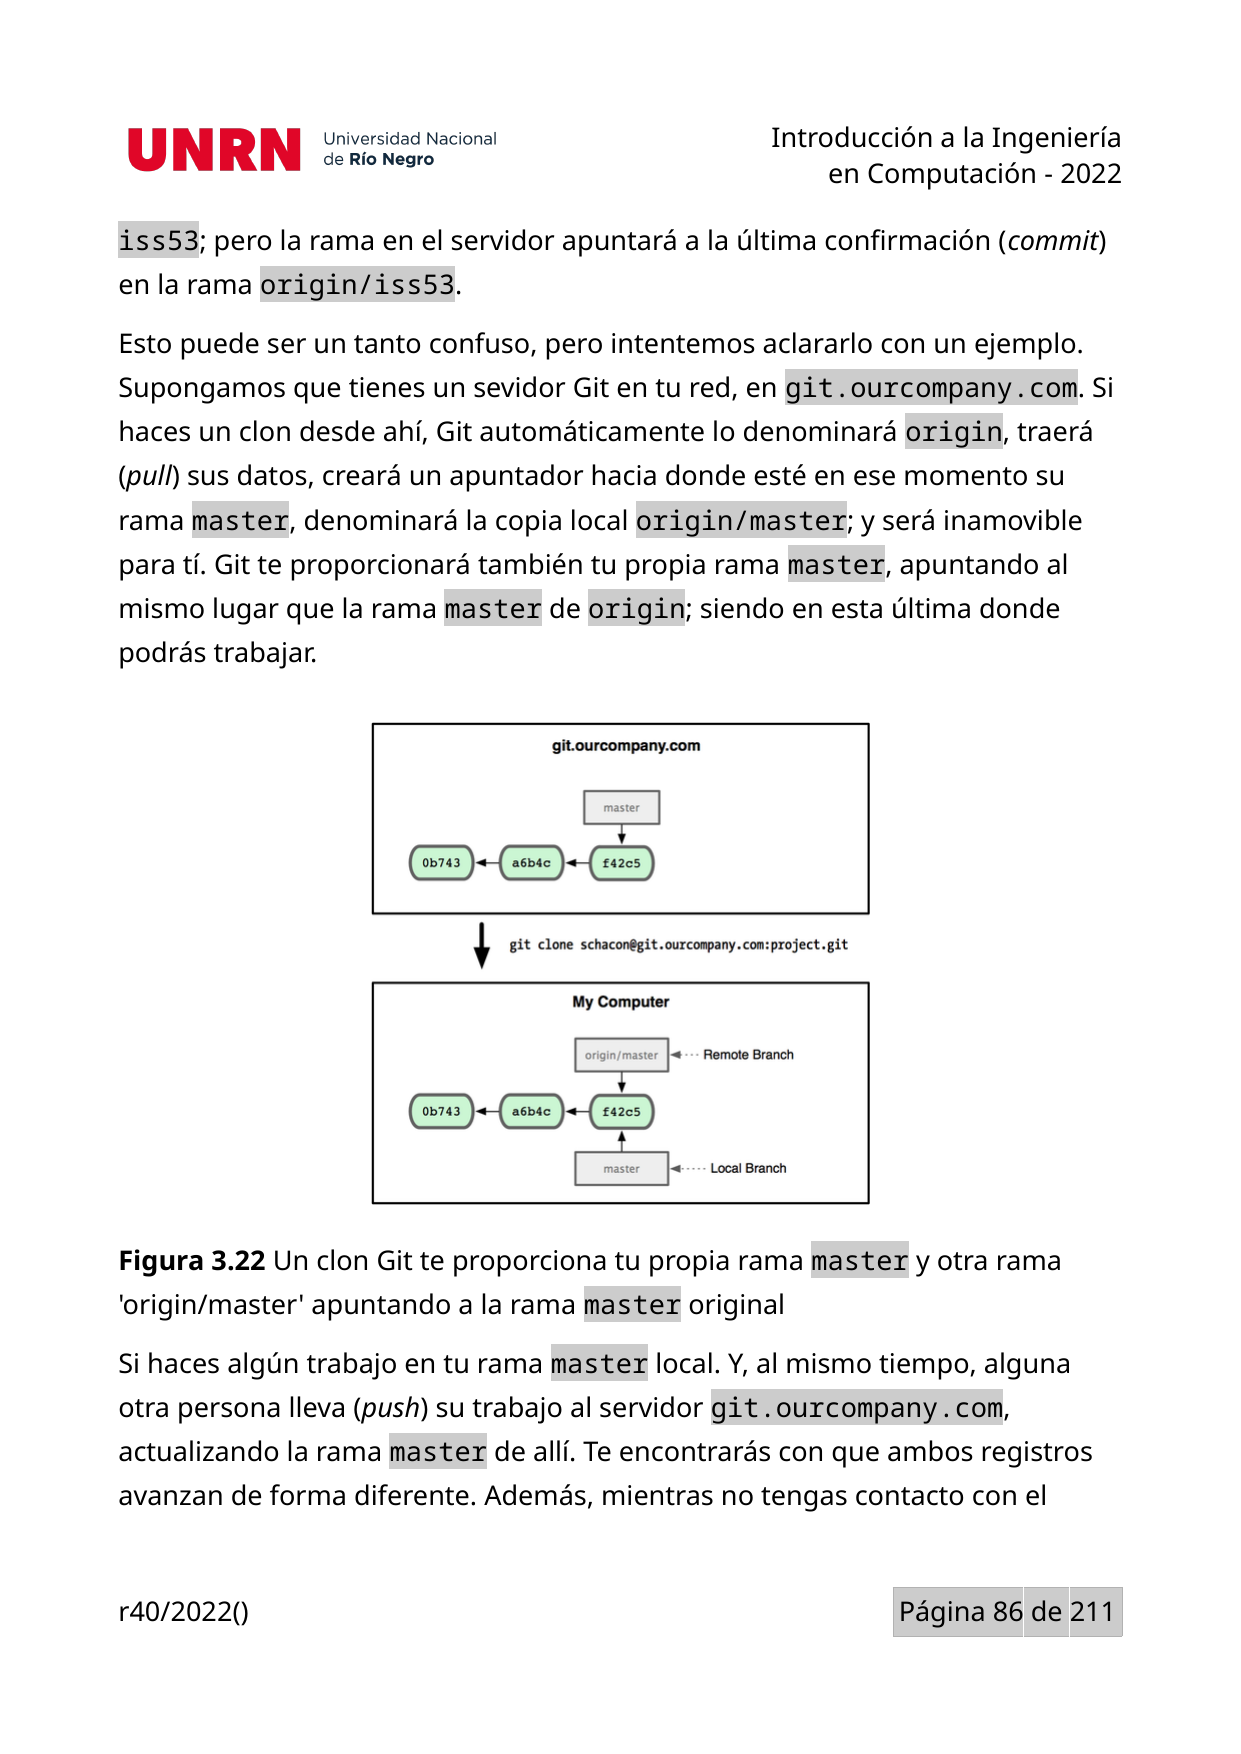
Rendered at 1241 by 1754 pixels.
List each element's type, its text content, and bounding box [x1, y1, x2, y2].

picture [370, 721, 870, 1205]
text Figura 3.22 Un clon Git te proporciona tu propia rama master y otra rama 'origin/master' apuntando a la rama master original [118, 692, 1122, 1322]
text Esto puede ser un tanto confuso, pero intentemos aclararlo con un ejemplo. Supongamos que tienes un sevidor Git en tu red, en git.ourcompany.com. Si haces un clon desde ahí, Git automáticamente lo denominará origin, traerá (pull) sus datos, creará un apuntador hacia donde esté en ese momento su rama master, denominará la copia local origin/master; y será inamovible para tí. Git te proporcionará también tu propia rama master, apuntando al mismo lugar que la rama master de origin; siendo en esta última donde podrás trabajar. [118, 324, 1122, 670]
text iss53; pero la rama en el servidor apuntará a la última confirmación (commit) en la rama origin/iss53. [118, 221, 1122, 302]
picture [118, 118, 505, 180]
text Si haces algún trabajo en tu rama master local. Y, al mismo tiempo, alguna otra persona lleva (push) su trabajo al servidor git.ourcompany.com, actualizando la rama master de allí. Te encontrarás con que ambos registros avanzan de forma diferente. Además, mientras no tengas contacto con el [118, 1344, 1122, 1514]
